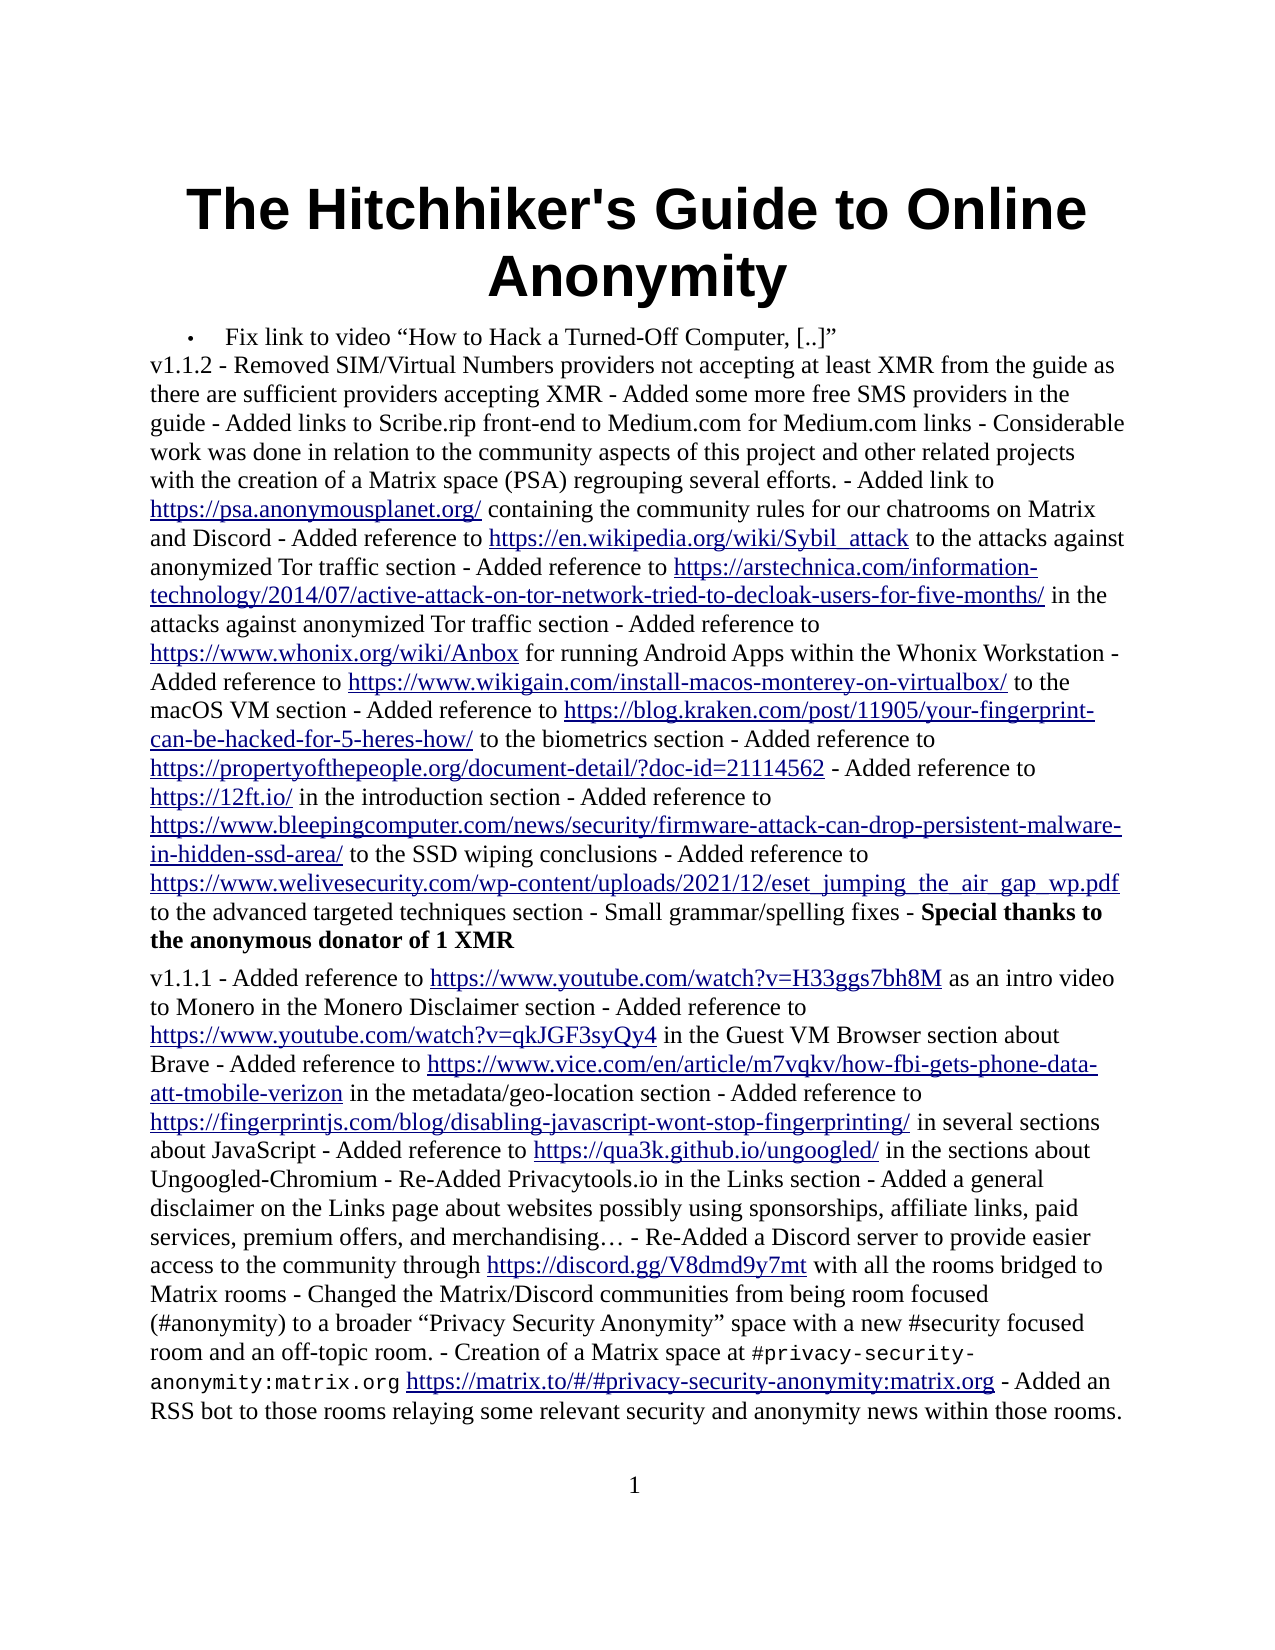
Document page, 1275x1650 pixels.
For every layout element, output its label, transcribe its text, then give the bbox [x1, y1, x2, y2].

text v1.1.2 - Removed SIM/Virtual Numbers providers not accepting at least XMR from the guide as there are sufficient providers accepting XMR - Added some more free SMS providers in the guide - Added links to Scribe.rip front-end to Medium.com for Medium.com links - Considerable work was done in relation to the community aspects of this project and other related projects with the creation of a Matrix space (PSA) regrouping several efforts. - Added link to https://psa.anonymousplanet.org/ containing the community rules for our chatrooms on Matrix and Discord - Added reference to https://en.wikipedia.org/wiki/Sybil_attack to the attacks against anonymized Tor traffic section - Added reference to https://arstechnica.com/information-technology/2014/07/active-attack-on-tor-network-tried-to-decloak-users-for-five-months/ in the attacks against anonymized Tor traffic section - Added reference to https://www.whonix.org/wiki/Anbox for running Android Apps within the Whonix Workstation - Added reference to https://www.wikigain.com/install-macos-monterey-on-virtualbox/ to the macOS VM section - Added reference to https://blog.kraken.com/post/11905/your-fingerprint-can-be-hacked-for-5-heres-how/ to the biometrics section - Added reference to https://propertyofthepeople.org/document-detail/?doc-id=21114562 - Added reference to https://12ft.io/ in the introduction section - Added reference to https://www.bleepingcomputer.com/news/security/firmware-attack-can-drop-persistent-malware-in-hidden-ssd-area/ to the SSD wiping conclusions - Added reference to https://www.welivesecurity.com/wp-content/uploads/2021/12/eset_jumping_the_air_gap_wp.pdf to the advanced targeted techniques section - Small grammar/spelling fixes - Special thanks to the anonymous donator of 1 XMR [150, 350, 1125, 954]
text v1.1.1 - Added reference to https://www.youtube.com/watch?v=H33ggs7bh8M as an intro video to Monero in the Monero Disclaimer section - Added reference to https://www.youtube.com/watch?v=qkJGF3syQy4 in the Guest VM Browser section about Brave - Added reference to https://www.vice.com/en/article/m7vqkv/how-fbi-gets-phone-data-att-tmobile-verizon in the metadata/geo-location section - Added reference to https://fingerprintjs.com/blog/disabling-javascript-wont-stop-fingerprinting/ in several sections about JavaScript - Added reference to https://qua3k.github.io/ungoogled/ in the sections about Ungoogled-Chromium - Re-Added Privacytools.io in the Links section - Added a general disclaimer on the Links page about websites possibly using sponsorships, affiliate links, paid services, premium offers, and merchandising… - Re-Added a Discord server to provide easier access to the community through https://discord.gg/V8dmd9y7mt with all the rooms bridged to Matrix rooms - Changed the Matrix/Discord communities from being room focused (#anonymity) to a broader “Privacy Security Anonymity” space with a new #security focused room and an off-topic room. - Creation of a Matrix space at #privacy-security-anonymity:matrix.org https://matrix.to/#/#privacy-security-anonymity:matrix.org - Added an RSS bot to those rooms relaying some relevant security and anonymity news within those rooms. [150, 963, 1125, 1425]
list Fix link to video “How to Hack a Turned-Off Computer, [..]” [187, 322, 1125, 350]
title The Hitchhiker's Guide to Online Anonymity [150, 175, 1125, 309]
